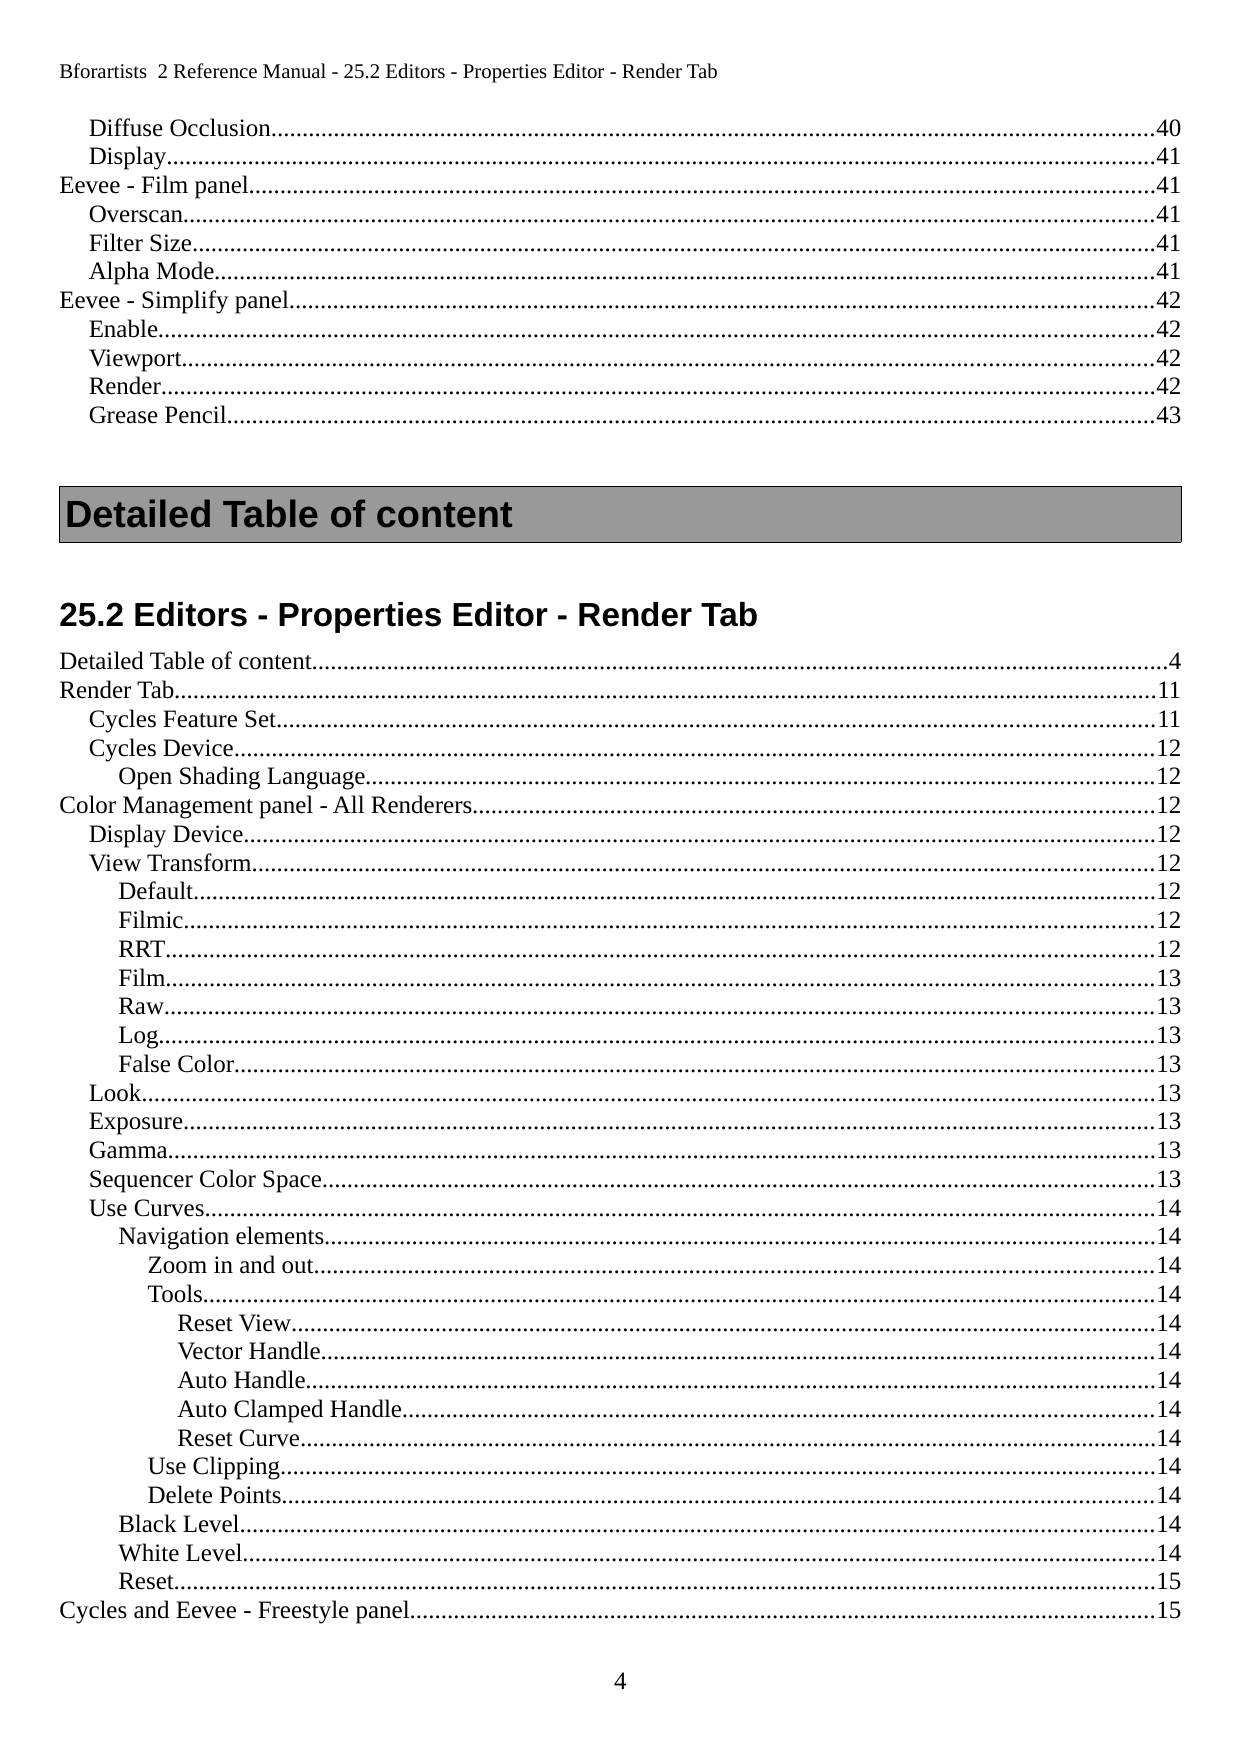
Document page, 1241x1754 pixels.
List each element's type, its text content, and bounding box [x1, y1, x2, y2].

text Look 13 [88, 1078, 1181, 1106]
text Use Clipping 14 [147, 1451, 1181, 1480]
text Color Management panel - All Renderers 12 [59, 790, 1181, 819]
text Alpha Mode 41 [88, 256, 1181, 285]
text Diffuse Occlusion 40 [88, 113, 1181, 141]
text Render 42 [88, 371, 1181, 400]
text Log 13 [118, 1020, 1181, 1049]
text View Transform 12 [88, 848, 1181, 876]
text Use Curves 14 [88, 1193, 1181, 1221]
text Gamma 13 [88, 1135, 1181, 1164]
text Display 41 [88, 141, 1181, 170]
text Default 12 [118, 876, 1181, 905]
subtitle 25.2 Editors - Properties Editor - Render Tab [59, 595, 1181, 634]
text Display Device 12 [88, 819, 1181, 848]
text Auto Clamped Handle 14 [177, 1394, 1181, 1423]
text Filter Size 41 [88, 228, 1181, 256]
text Sequencer Color Space 13 [88, 1164, 1181, 1193]
text Reset Curve 14 [177, 1423, 1181, 1451]
text Navigation elements 14 [118, 1221, 1181, 1250]
text Zoom in and out 14 [147, 1250, 1181, 1279]
text Eevee - Film panel 41 [59, 170, 1181, 199]
text Tools 14 [147, 1279, 1181, 1308]
text Vector Handle 14 [177, 1336, 1181, 1365]
text Open Shading Language 12 [118, 761, 1181, 790]
text Cycles Device 12 [88, 733, 1181, 761]
text Delete Points 14 [147, 1480, 1181, 1509]
text White Level 14 [118, 1538, 1181, 1566]
text Eevee - Simplify panel 42 [59, 285, 1181, 314]
text Render Tab 11 [59, 675, 1181, 704]
text Auto Handle 14 [177, 1365, 1181, 1394]
table_header Detailed Table of content [60, 487, 1181, 542]
text Grease Pencil 43 [88, 400, 1181, 429]
text False Color 13 [118, 1049, 1181, 1078]
text Reset View 14 [177, 1308, 1181, 1336]
text Reset 15 [118, 1566, 1181, 1595]
text Overscan 41 [88, 199, 1181, 228]
text Cycles and Eevee - Freestyle panel 15 [59, 1595, 1181, 1624]
text Enable 42 [88, 314, 1181, 343]
text Detailed Table of content 4 [59, 646, 1181, 675]
text Black Level 14 [118, 1509, 1181, 1538]
text Raw 13 [118, 991, 1181, 1020]
text Viewport 42 [88, 343, 1181, 371]
text Exposure 13 [88, 1106, 1181, 1135]
text Cycles Feature Set 11 [88, 704, 1181, 733]
text Filmic 12 [118, 905, 1181, 934]
text RRT 12 [118, 934, 1181, 963]
text Film 13 [118, 963, 1181, 991]
